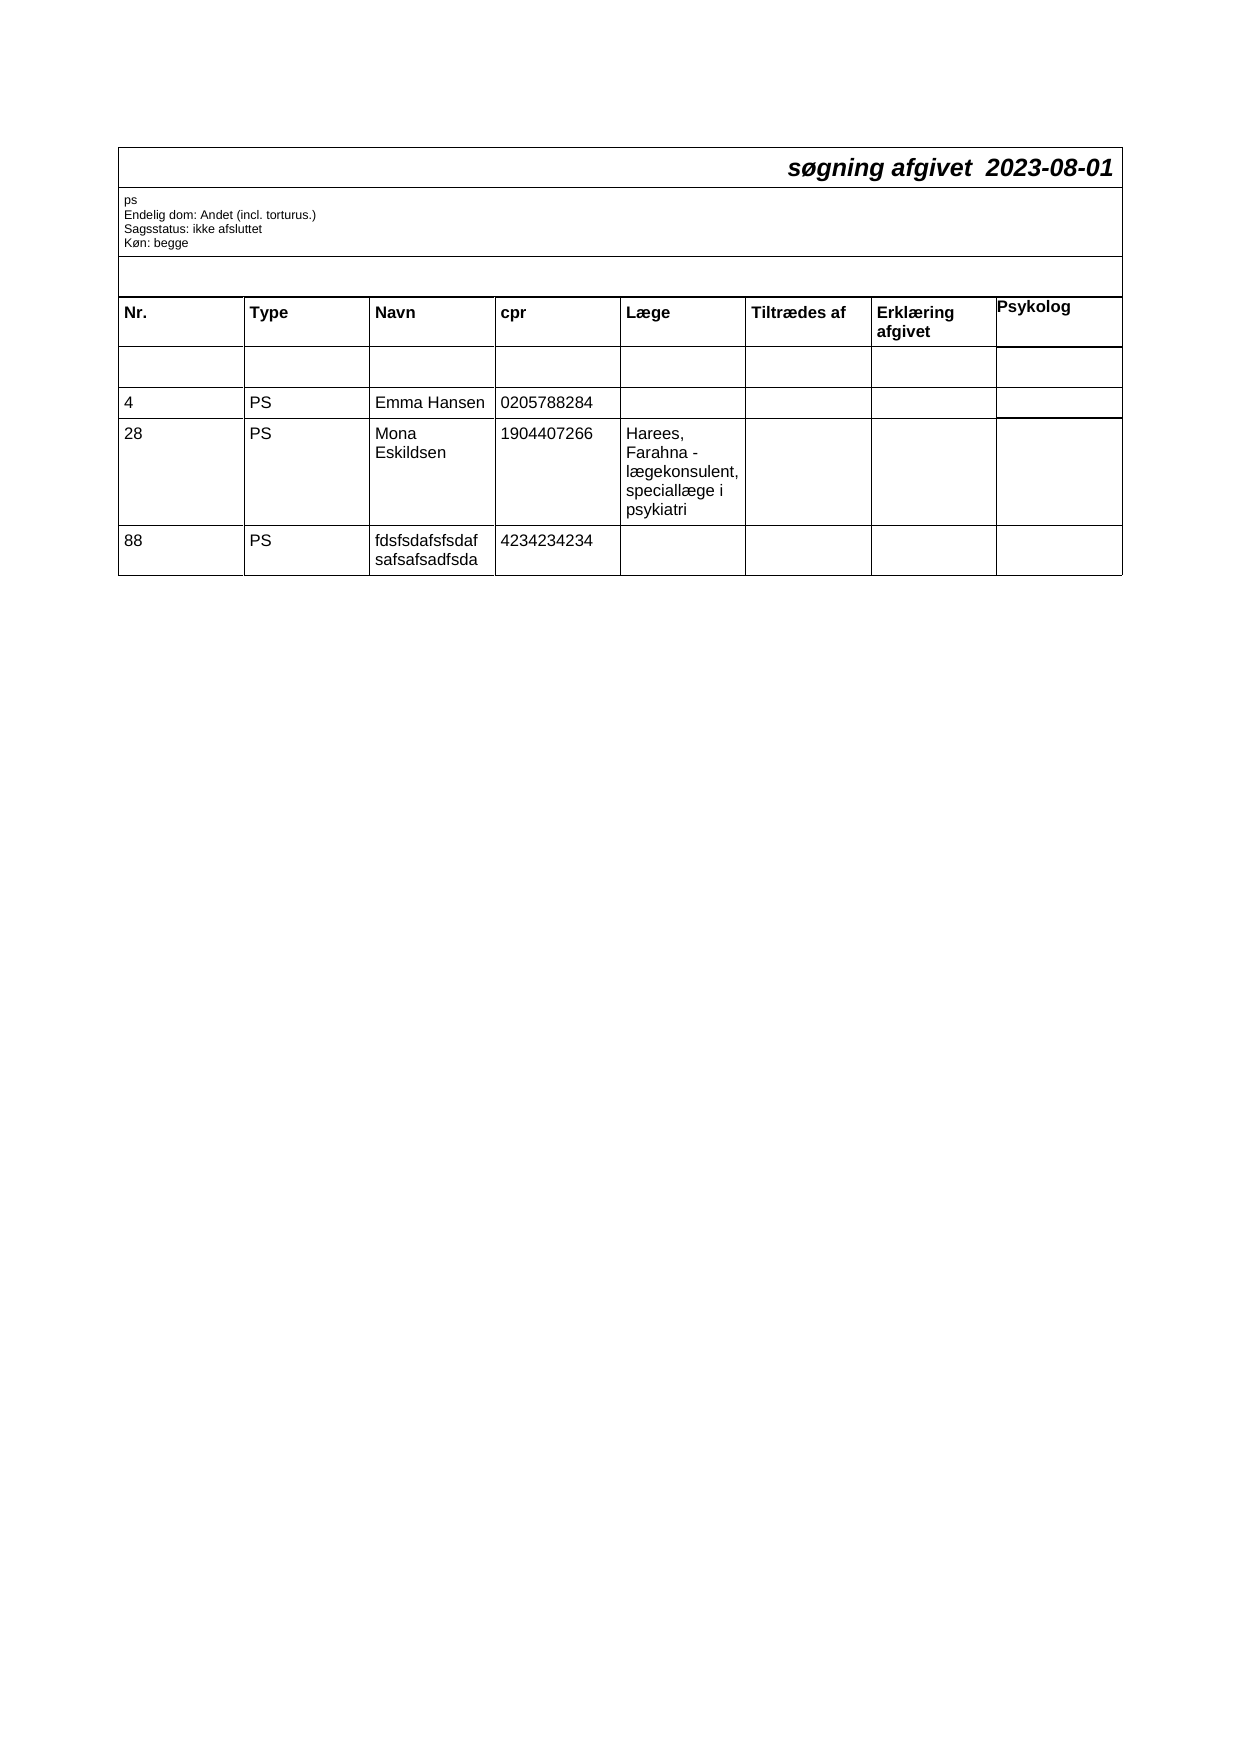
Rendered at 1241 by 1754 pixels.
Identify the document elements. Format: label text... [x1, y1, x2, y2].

table_cell 0205788284 [496, 388, 620, 418]
table_cell [245, 347, 369, 387]
table_cell [746, 388, 871, 418]
table_header Type [245, 298, 369, 346]
table_cell [872, 388, 996, 418]
table_cell 28 [119, 419, 243, 525]
table_header Psykolog [997, 298, 1122, 346]
table_cell [746, 526, 871, 575]
table_header Navn [370, 298, 494, 346]
table_cell [997, 526, 1122, 575]
table_cell [746, 347, 871, 387]
table_cell [621, 388, 745, 418]
table_cell [119, 347, 243, 387]
table_cell PS [245, 388, 369, 418]
table_cell [746, 419, 871, 525]
table_cell [496, 347, 620, 387]
table_cell [872, 347, 996, 387]
table_cell Mona Eskildsen [370, 419, 494, 525]
table_cell Harees, Farahna - lægekonsulent, speciallæge i psykiatri [621, 419, 745, 525]
table_header cpr [496, 298, 620, 346]
table_cell fdsfsdafsfsdaf safsafsadfsda [370, 526, 494, 575]
table_cell 4234234234 [496, 526, 620, 575]
table_cell [872, 419, 996, 525]
table_cell [997, 419, 1122, 525]
table_cell 4 [119, 388, 243, 418]
table_header Tiltrædes af [746, 298, 871, 346]
table_header Nr. [119, 298, 243, 346]
table_cell PS [245, 419, 369, 525]
table_cell PS [245, 526, 369, 575]
table_cell [370, 347, 494, 387]
table_header Læge [621, 298, 745, 346]
table_cell [997, 348, 1122, 387]
table_cell Emma Hansen [370, 388, 494, 418]
table_cell [621, 526, 745, 575]
table_header Erklæring afgivet [872, 298, 996, 346]
table_cell [872, 526, 996, 575]
table_cell [119, 257, 1122, 296]
table_cell 88 [119, 526, 243, 575]
table_cell 1904407266 [496, 419, 620, 525]
table_cell [621, 347, 745, 387]
table_header søgning afgivet 2023-08-01 [119, 148, 1122, 187]
table_cell [997, 388, 1122, 417]
table_cell ps Endelig dom: Andet (incl. torturus.) Sagsstatus: ikke afsluttet Køn: begge [119, 188, 1122, 256]
